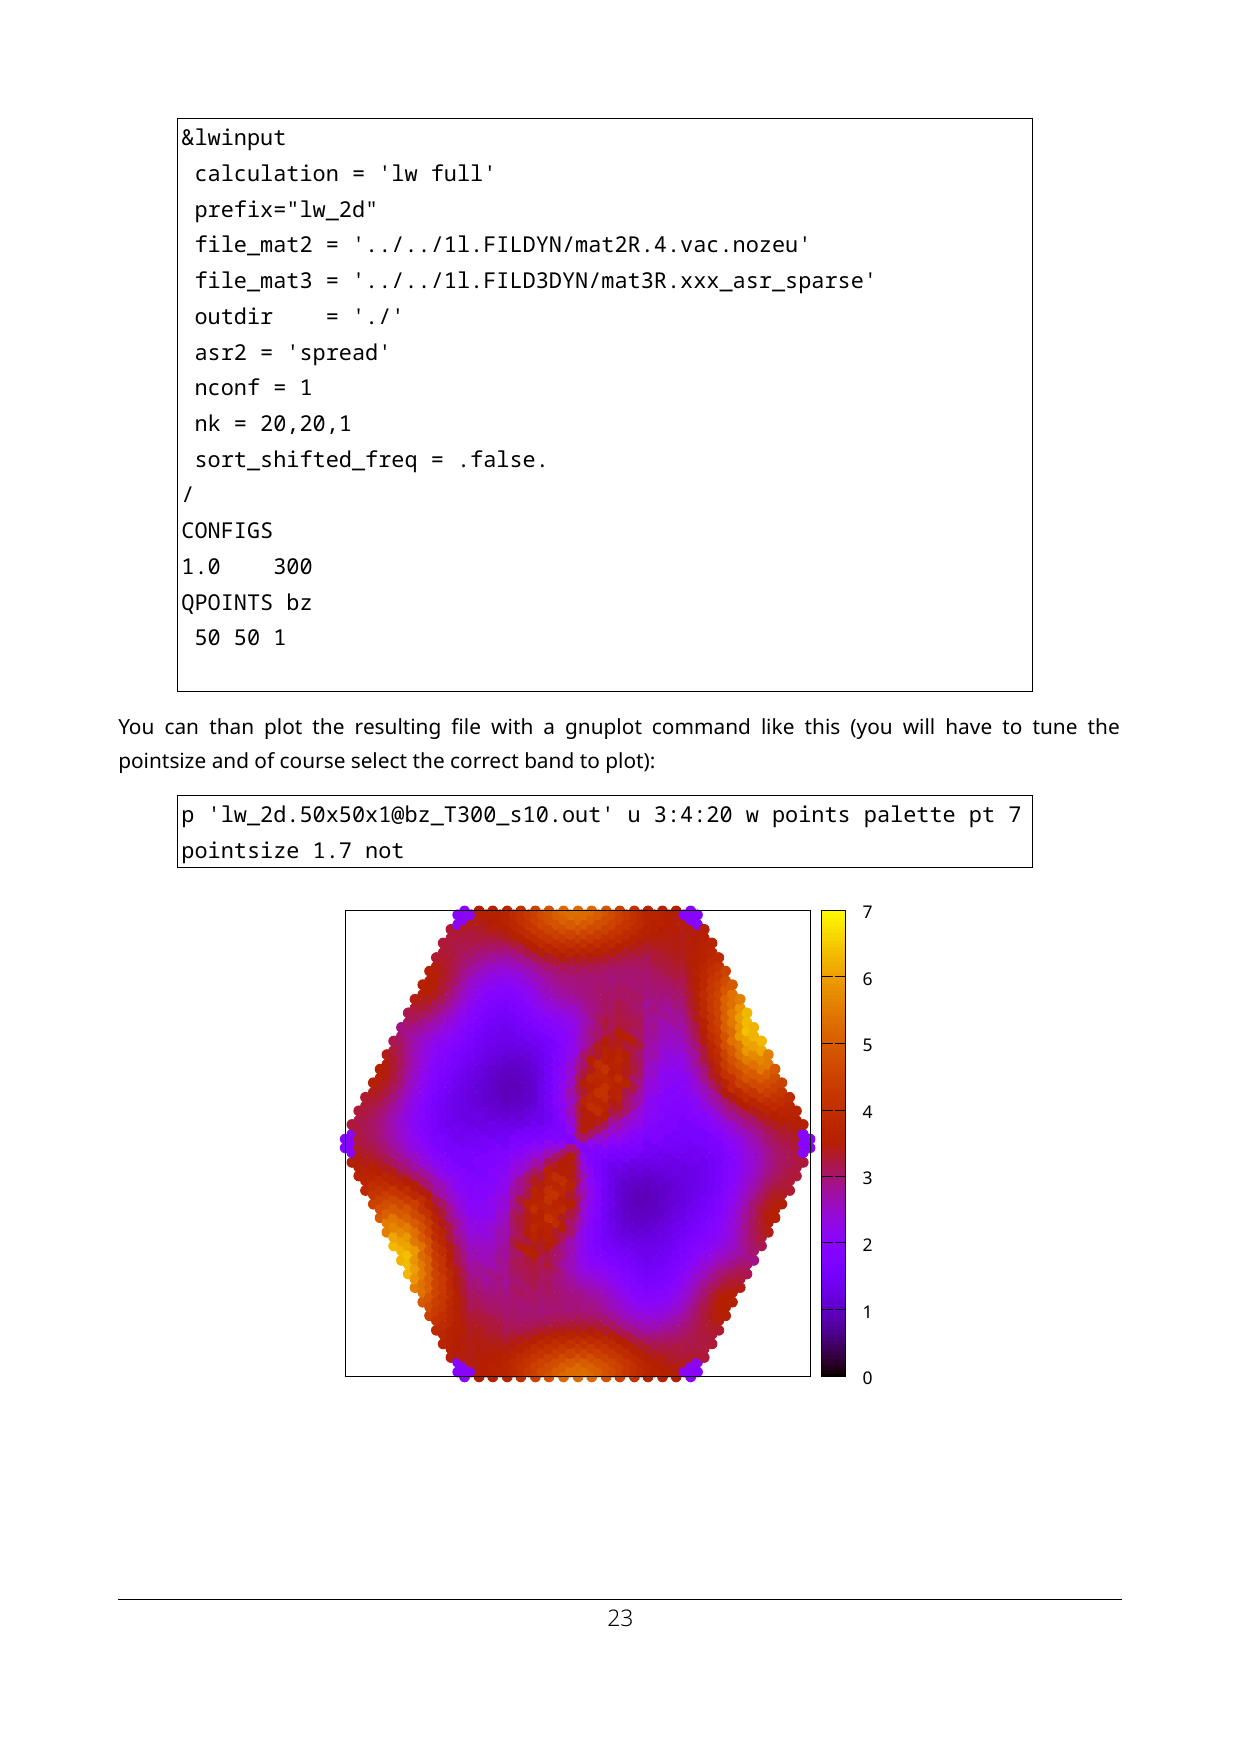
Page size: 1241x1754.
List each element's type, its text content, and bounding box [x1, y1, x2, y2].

text &lwinput calculation = 'lw full' prefix="lw_2d" file_mat2 = '../../1l.FILDYN/mat2R.4.vac.nozeu' file_mat3 = '../../1l.FILD3DYN/mat3R.xxx_asr_sparse' outdir = './' asr2 = 'spread' nconf = 1 nk = 20,20,1 sort_shifted_freq = .false. / CONFIGS 1.0 300 QPOINTS bz 50 50 1 [178, 119, 1032, 691]
text You can than plot the resulting file with a gnuplot command like this (you will have to tune the pointsize and of course select the correct band to plot): [118, 712, 1122, 775]
text p 'lw_2d.50x50x1@bz_T300_s10.out' u 3:4:20 w points palette pt 7 pointsize 1.7 not [178, 796, 1032, 867]
